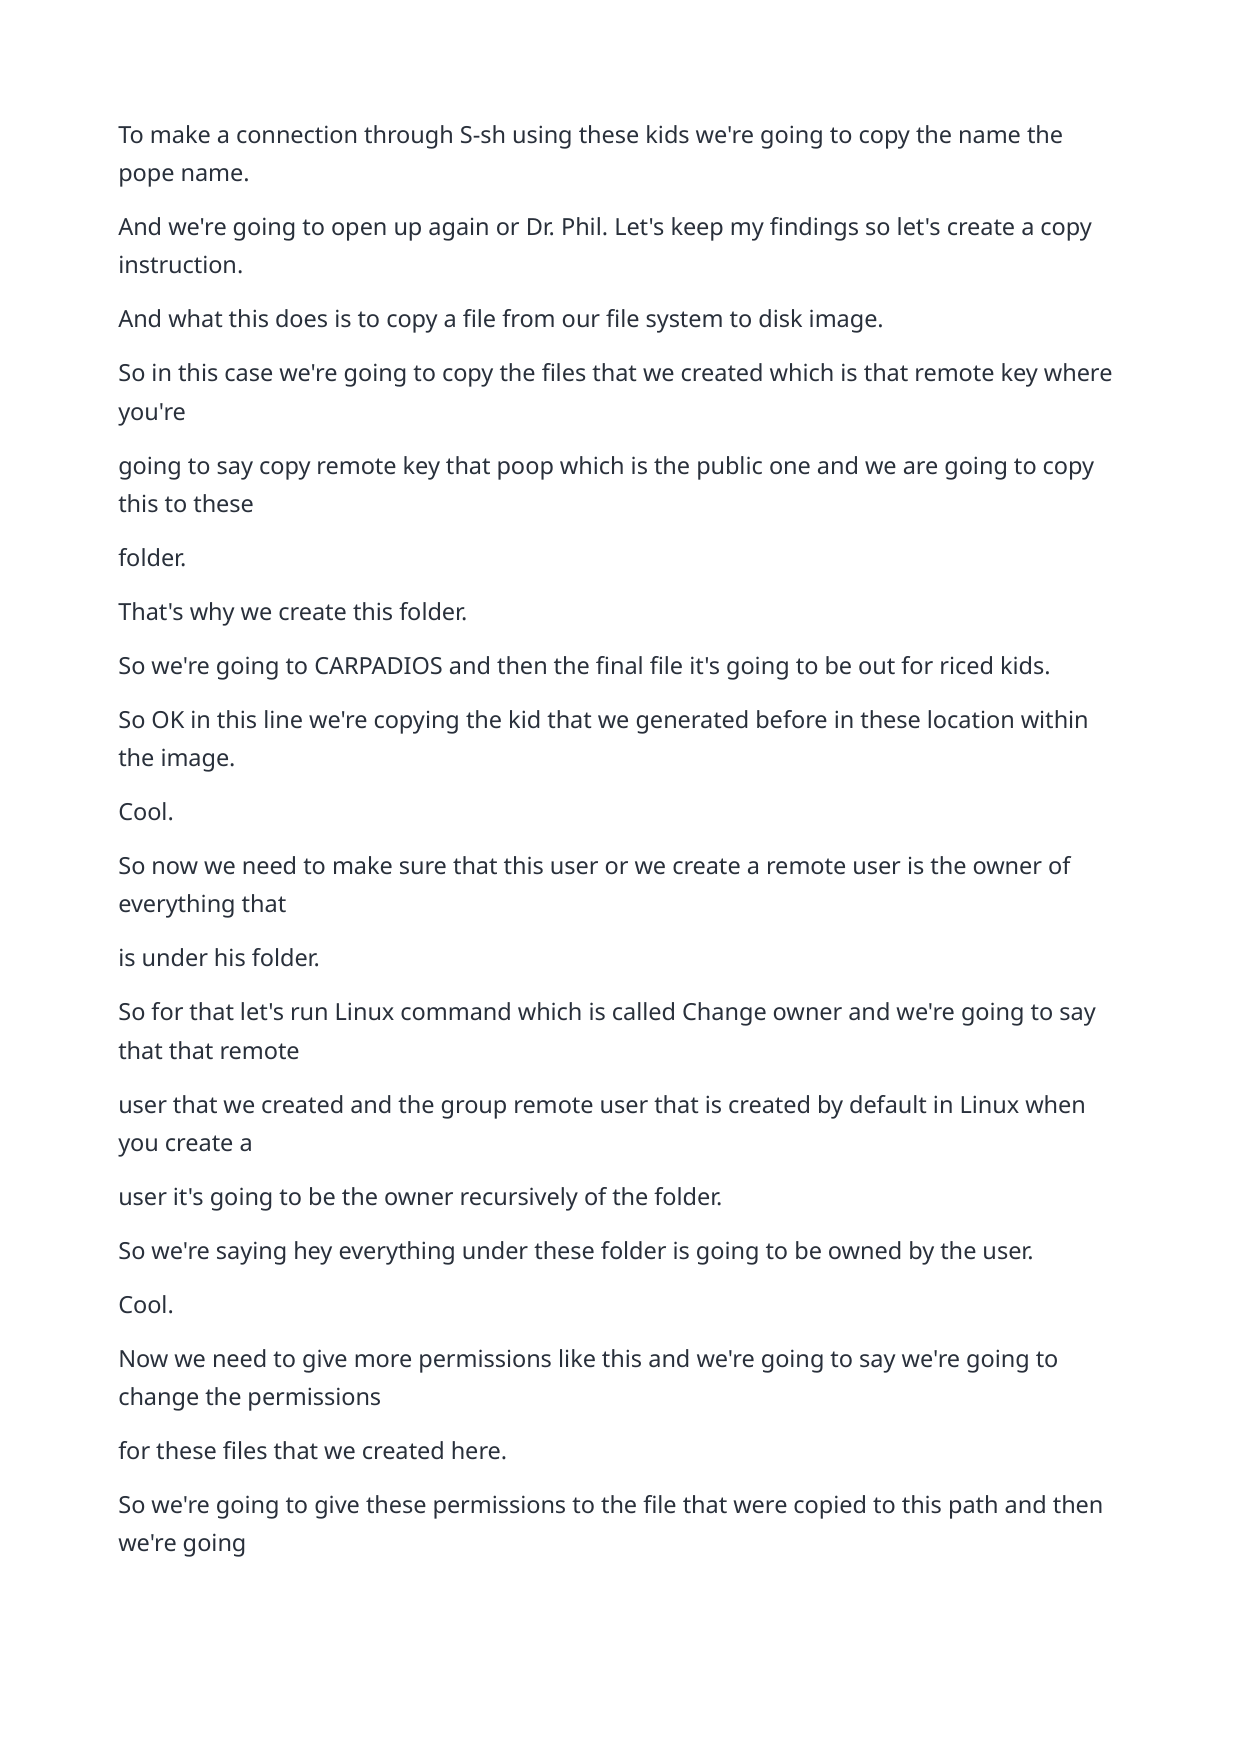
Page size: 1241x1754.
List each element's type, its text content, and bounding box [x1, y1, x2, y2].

text So for that let's run Linux command which is called Change owner and we're going to say that that remote [118, 996, 1122, 1066]
text So in this case we're going to copy the files that we created which is that remote key where you're [118, 357, 1122, 427]
text Cool. [118, 1288, 1122, 1320]
text So OK in this line we're copying the kid that we generated before in these location within the image. [118, 703, 1122, 773]
text folder. [118, 541, 1122, 573]
text Now we need to give more permissions like this and we're going to say we're going to change the permissions [118, 1342, 1122, 1412]
text So we're saying hey everything under these folder is going to be owned by the user. [118, 1234, 1122, 1266]
text for these files that we created here. [118, 1434, 1122, 1466]
text So we're going to CARPADIOS and then the final file it's going to be out for riced kids. [118, 649, 1122, 681]
text So we're going to give these permissions to the file that were copied to this path and then we're going [118, 1488, 1122, 1559]
text So now we need to make sure that this user or we create a remote user is the owner of everything that [118, 849, 1122, 920]
text And what this does is to copy a file from our file system to disk image. [118, 303, 1122, 335]
text user that we created and the group remote user that is created by default in Linux when you create a [118, 1088, 1122, 1158]
text To make a connection through S-sh using these kids we're going to copy the name the pope name. [118, 118, 1122, 188]
text user it's going to be the owner recursively of the folder. [118, 1180, 1122, 1212]
text going to say copy remote key that poop which is the public one and we are going to copy this to these [118, 449, 1122, 519]
text That's why we create this folder. [118, 595, 1122, 627]
text Cool. [118, 795, 1122, 827]
text is under his folder. [118, 942, 1122, 974]
text And we're going to open up again or Dr. Phil. Let's keep my findings so let's create a copy instruction. [118, 210, 1122, 281]
